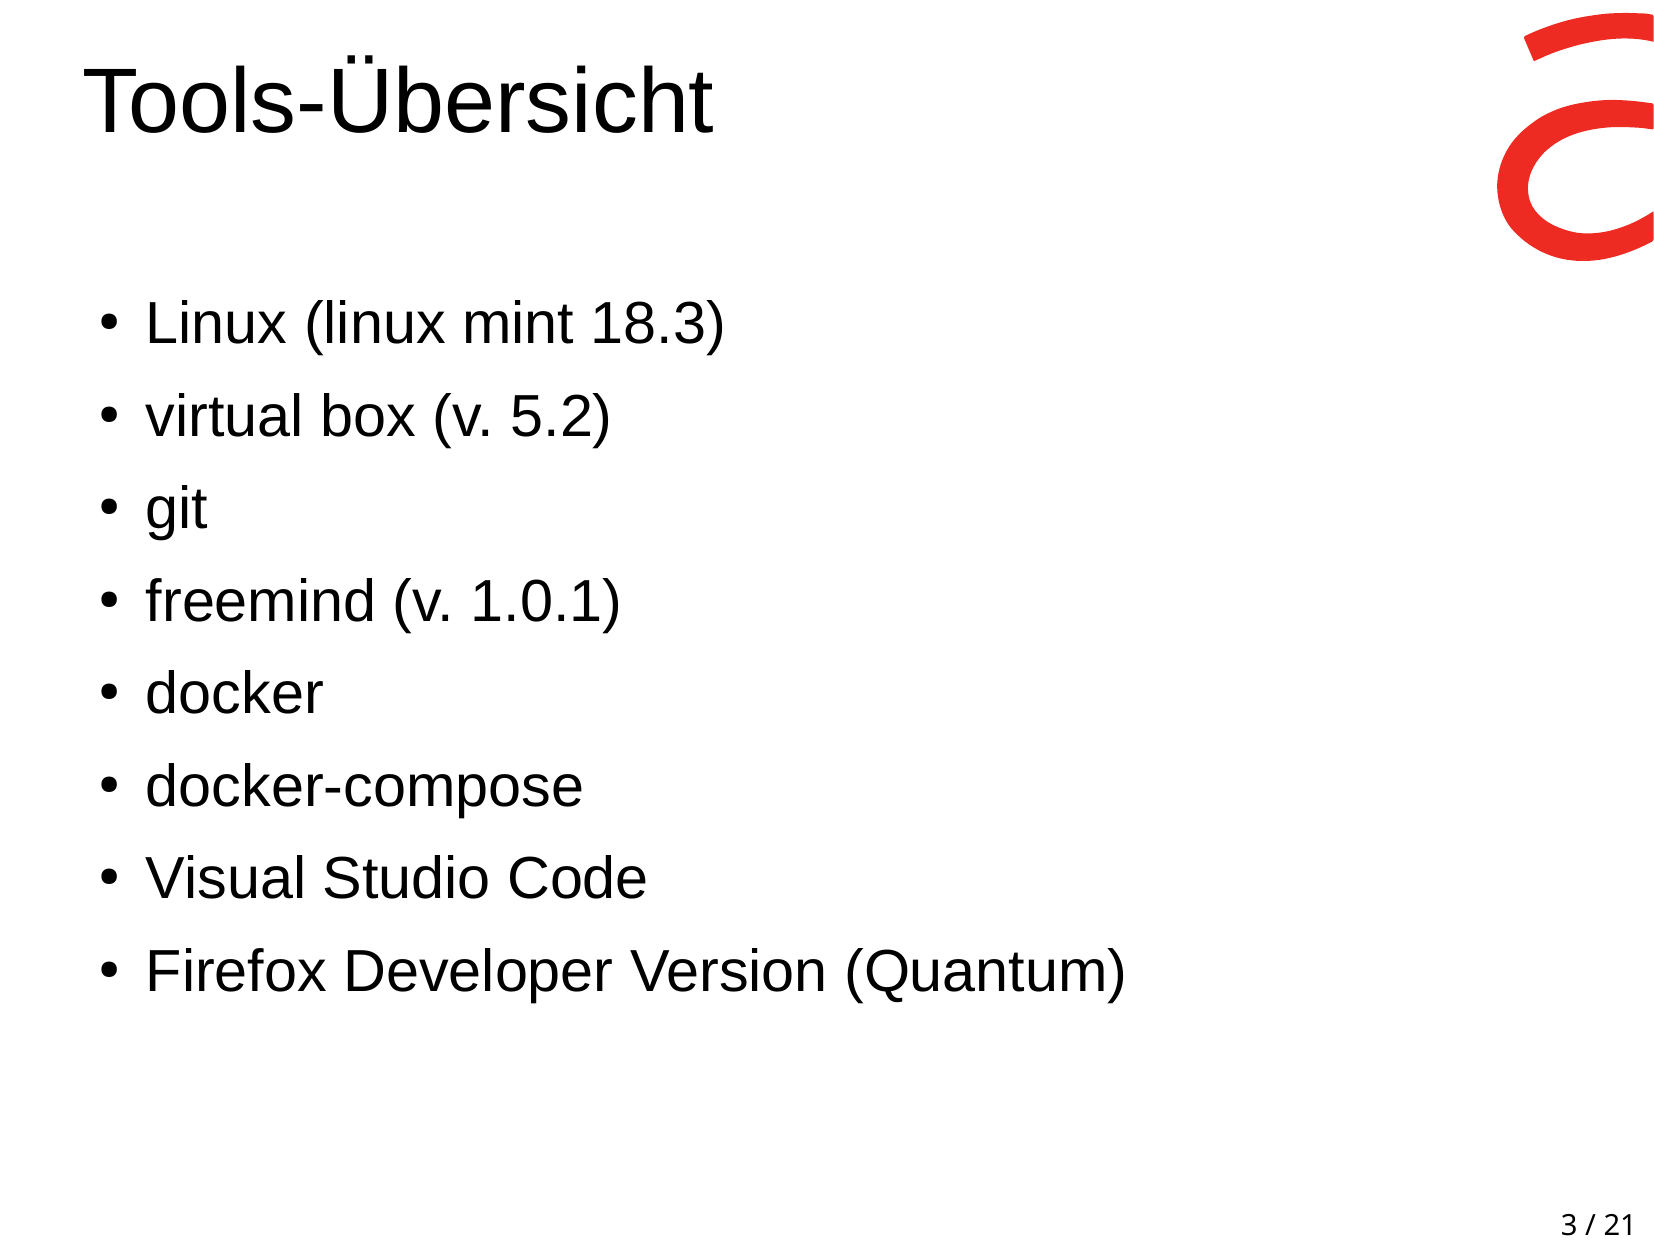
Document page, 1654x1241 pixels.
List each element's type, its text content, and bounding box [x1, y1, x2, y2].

title Tools-Übersicht [82, 49, 1571, 257]
list Linux (linux mint 18.3) virtual box (v. 5.2) git freemind (v. 1.0.1) docker docker-compose Visual Studio Code Firefox Developer Version (Quantum) [82, 290, 1571, 1010]
